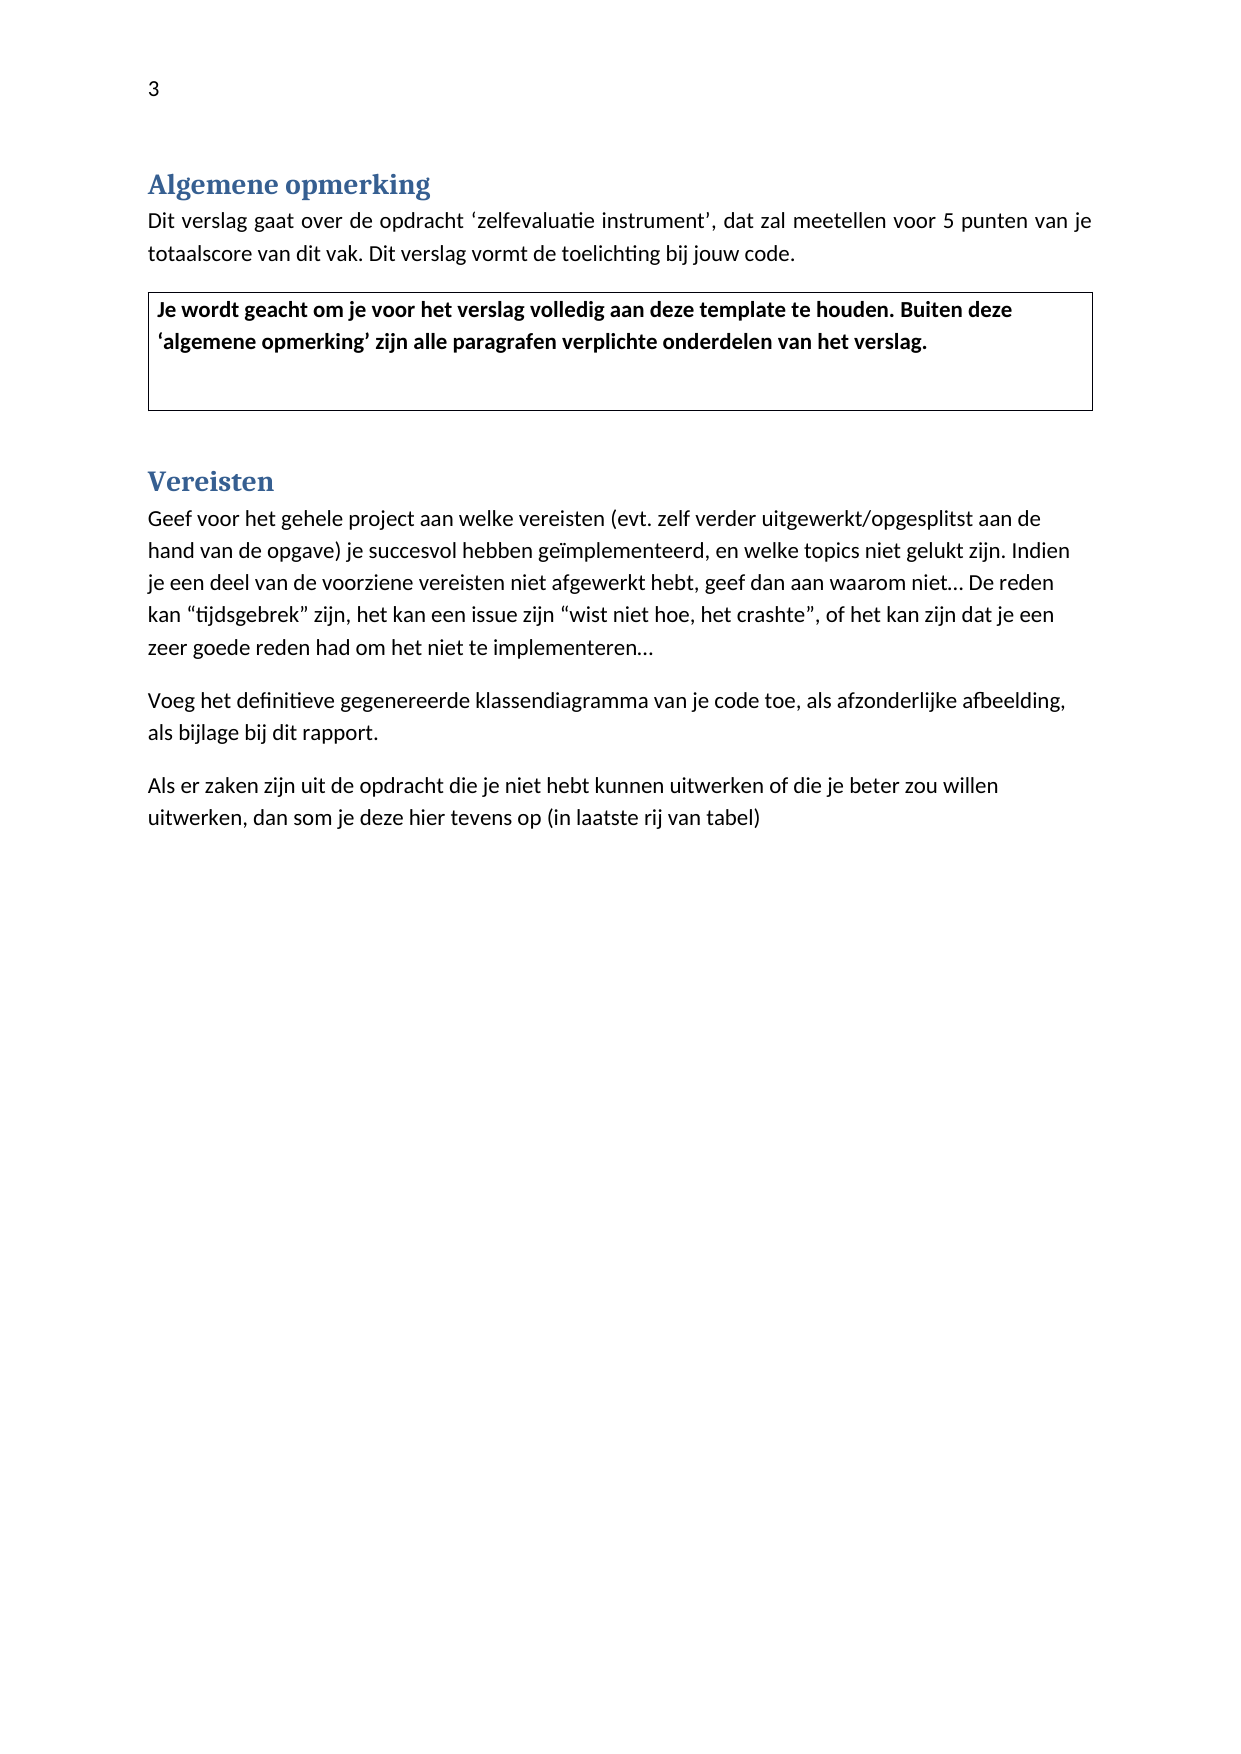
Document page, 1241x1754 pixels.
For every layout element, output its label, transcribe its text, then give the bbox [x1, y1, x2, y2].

text Voeg het definitieve gegenereerde klassendiagramma van je code toe, als afzonderlijke afbeelding, als bijlage bij dit rapport. [148, 686, 1093, 746]
subtitle Vereisten [148, 466, 1093, 499]
text Dit verslag gaat over de opdracht ‘zelfevaluatie instrument’, dat zal meetellen voor 5 punten van je totaalscore van dit vak. Dit verslag vormt de toelichting bij jouw code. [148, 207, 1093, 267]
text Geef voor het gehele project aan welke vereisten (evt. zelf verder uitgewerkt/opgesplitst aan de hand van de opgave) je succesvol hebben geïmplementeerd, en welke topics niet gelukt zijn. Indien je een deel van de voorziene vereisten niet afgewerkt hebt, geef dan aan waarom niet… De reden kan “tijdsgebrek” zijn, het kan een issue zijn “wist niet hoe, het crashte”, of het kan zijn dat je een zeer goede reden had om het niet te implementeren… [148, 504, 1093, 661]
subtitle Algemene opmerking [148, 168, 1093, 202]
text Je wordt geacht om je voor het verslag volledig aan deze template te houden. Buiten deze ‘algemene opmerking’ zijn alle paragrafen verplichte onderdelen van het verslag. [149, 293, 1092, 355]
text Als er zaken zijn uit de opdracht die je niet hebt kunnen uitwerken of die je beter zou willen uitwerken, dan som je deze hier tevens op (in laatste rij van tabel) [148, 771, 1093, 831]
